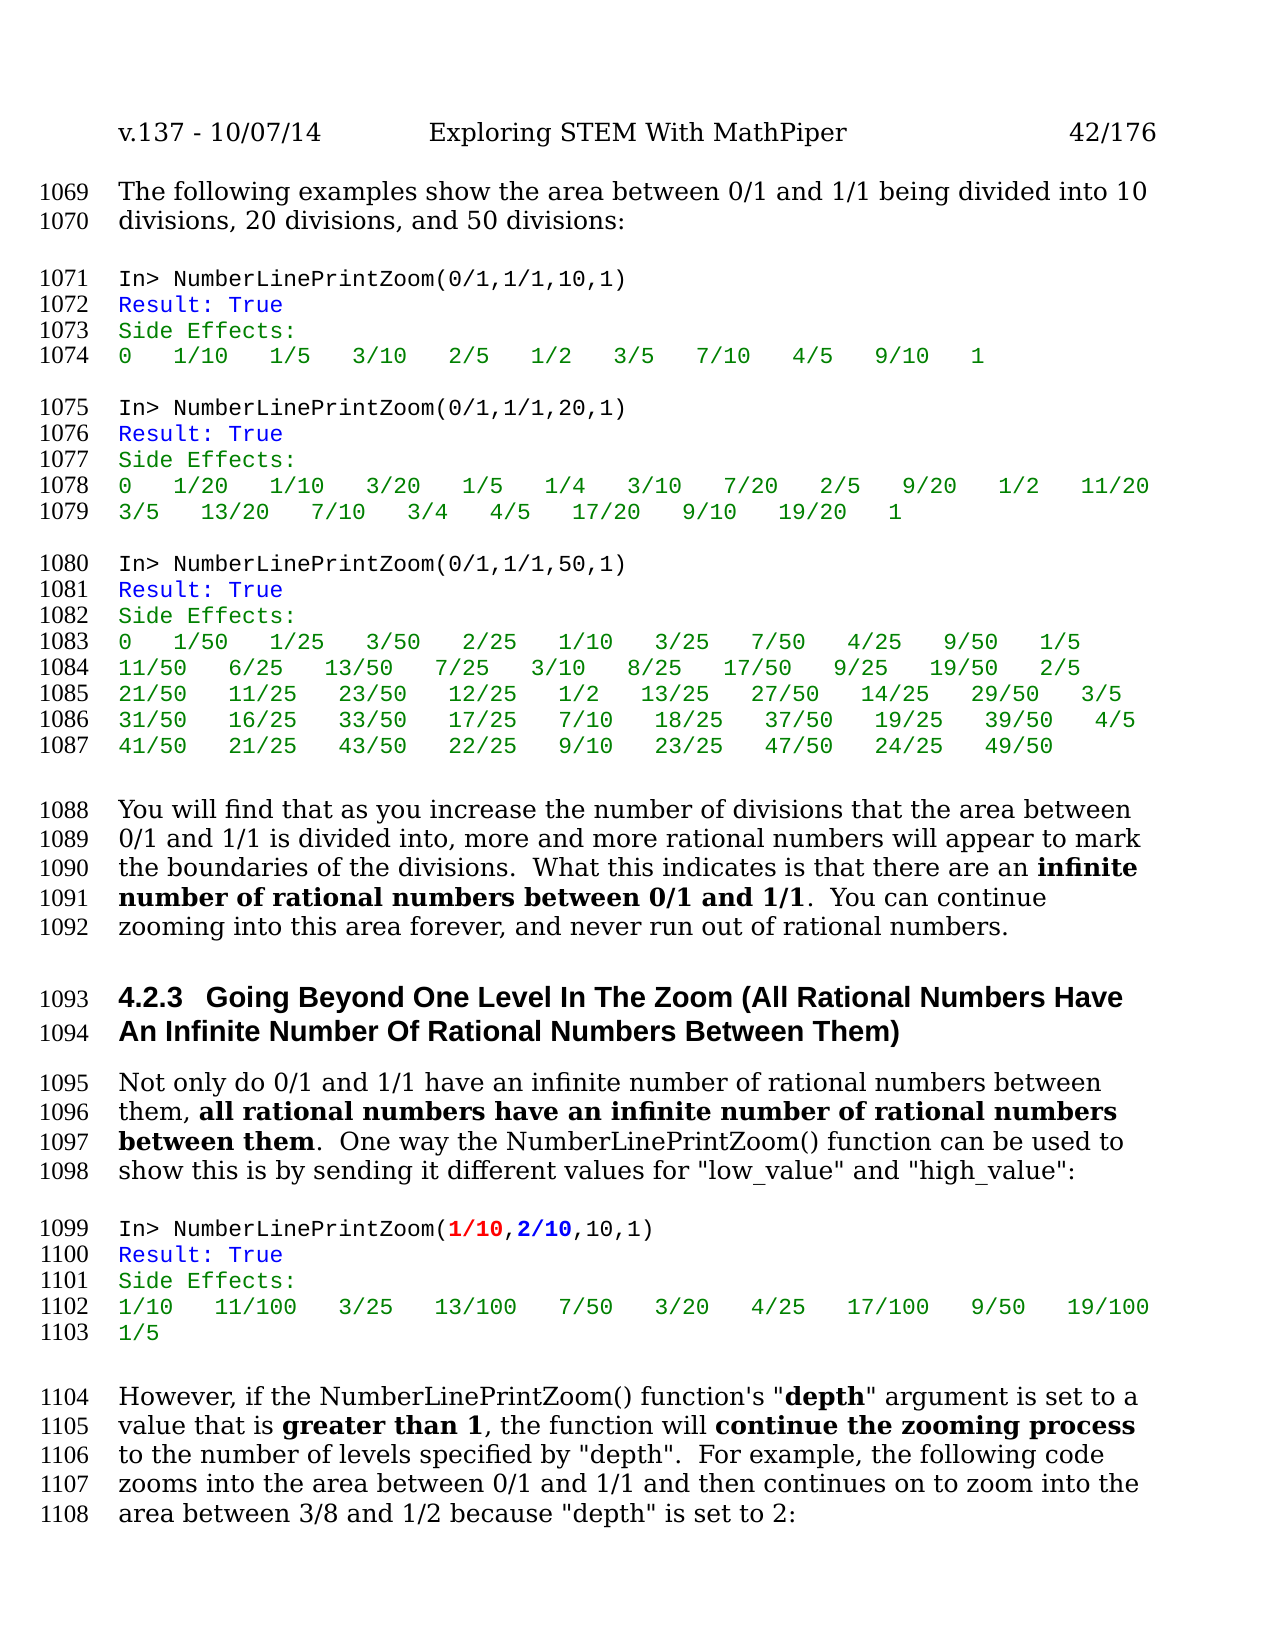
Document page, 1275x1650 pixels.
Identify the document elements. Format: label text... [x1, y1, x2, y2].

text Not only do 0/1 and 1/1 have an infinite number of rational numbers between them, all rational numbers have an infinite number of rational numbers between them. One way the NumberLinePrintZoom() function can be used to show this is by sending it different values for "low_value" and "high_value": [118, 1068, 1157, 1185]
text In> NumberLinePrintZoom(0/1,1/1,10,1) [118, 267, 1157, 293]
text In> NumberLinePrintZoom(0/1,1/1,50,1) [118, 552, 1157, 578]
text The following examples show the area between 0/1 and 1/1 being divided into 10 divisions, 20 divisions, and 50 divisions: [118, 177, 1157, 235]
text Side Effects: [118, 604, 1157, 630]
text Result: True [118, 578, 1157, 604]
text In> NumberLinePrintZoom(0/1,1/1,20,1) [118, 397, 1157, 423]
text Result: True [118, 1243, 1157, 1269]
text Result: True [118, 293, 1157, 319]
text 0 1/10 1/5 3/10 2/5 1/2 3/5 7/10 4/5 9/10 1 [118, 345, 1157, 371]
text Side Effects: [118, 319, 1157, 345]
text 1/10 11/100 3/25 13/100 7/50 3/20 4/25 17/100 9/50 19/100 1/5 [118, 1295, 1157, 1347]
text Side Effects: [118, 1269, 1157, 1295]
subtitle Going Beyond One Level In The Zoom (All Rational Numbers Have An Infinite Number Of Rational Numbers Between Them) [118, 980, 1157, 1047]
text Result: True [118, 423, 1157, 449]
text Side Effects: [118, 449, 1157, 474]
text However, if the NumberLinePrintZoom() function's "depth" argument is set to a value that is greater than 1, the function will continue the zooming process to the number of levels specified by "depth". For example, the following code zooms into the area between 0/1 and 1/1 and then continues on to zoom into the area between 3/8 and 1/2 because "depth" is set to 2: [118, 1382, 1157, 1528]
text 0 1/20 1/10 3/20 1/5 1/4 3/10 7/20 2/5 9/20 1/2 11/20 3/5 13/20 7/10 3/4 4/5 17/20 9/10 19/20 1 [118, 474, 1157, 526]
text 0 1/50 1/25 3/50 2/25 1/10 3/25 7/50 4/25 9/50 1/5 11/50 6/25 13/50 7/25 3/10 8/25 17/50 9/25 19/50 2/5 21/50 11/25 23/50 12/25 1/2 13/25 27/50 14/25 29/50 3/5 31/50 16/25 33/50 17/25 7/10 18/25 37/50 19/25 39/50 4/5 41/50 21/25 43/50 22/25 9/10 23/25 47/50 24/25 49/50 [118, 630, 1157, 760]
text You will find that as you increase the number of divisions that the area between 0/1 and 1/1 is divided into, more and more rational numbers will appear to mark the boundaries of the divisions. What this indicates is that there are an infinite number of rational numbers between 0/1 and 1/1. You can continue zooming into this area forever, and never run out of rational numbers. [118, 795, 1157, 941]
text In> NumberLinePrintZoom(1/10,2/10,10,1) [118, 1217, 1157, 1243]
